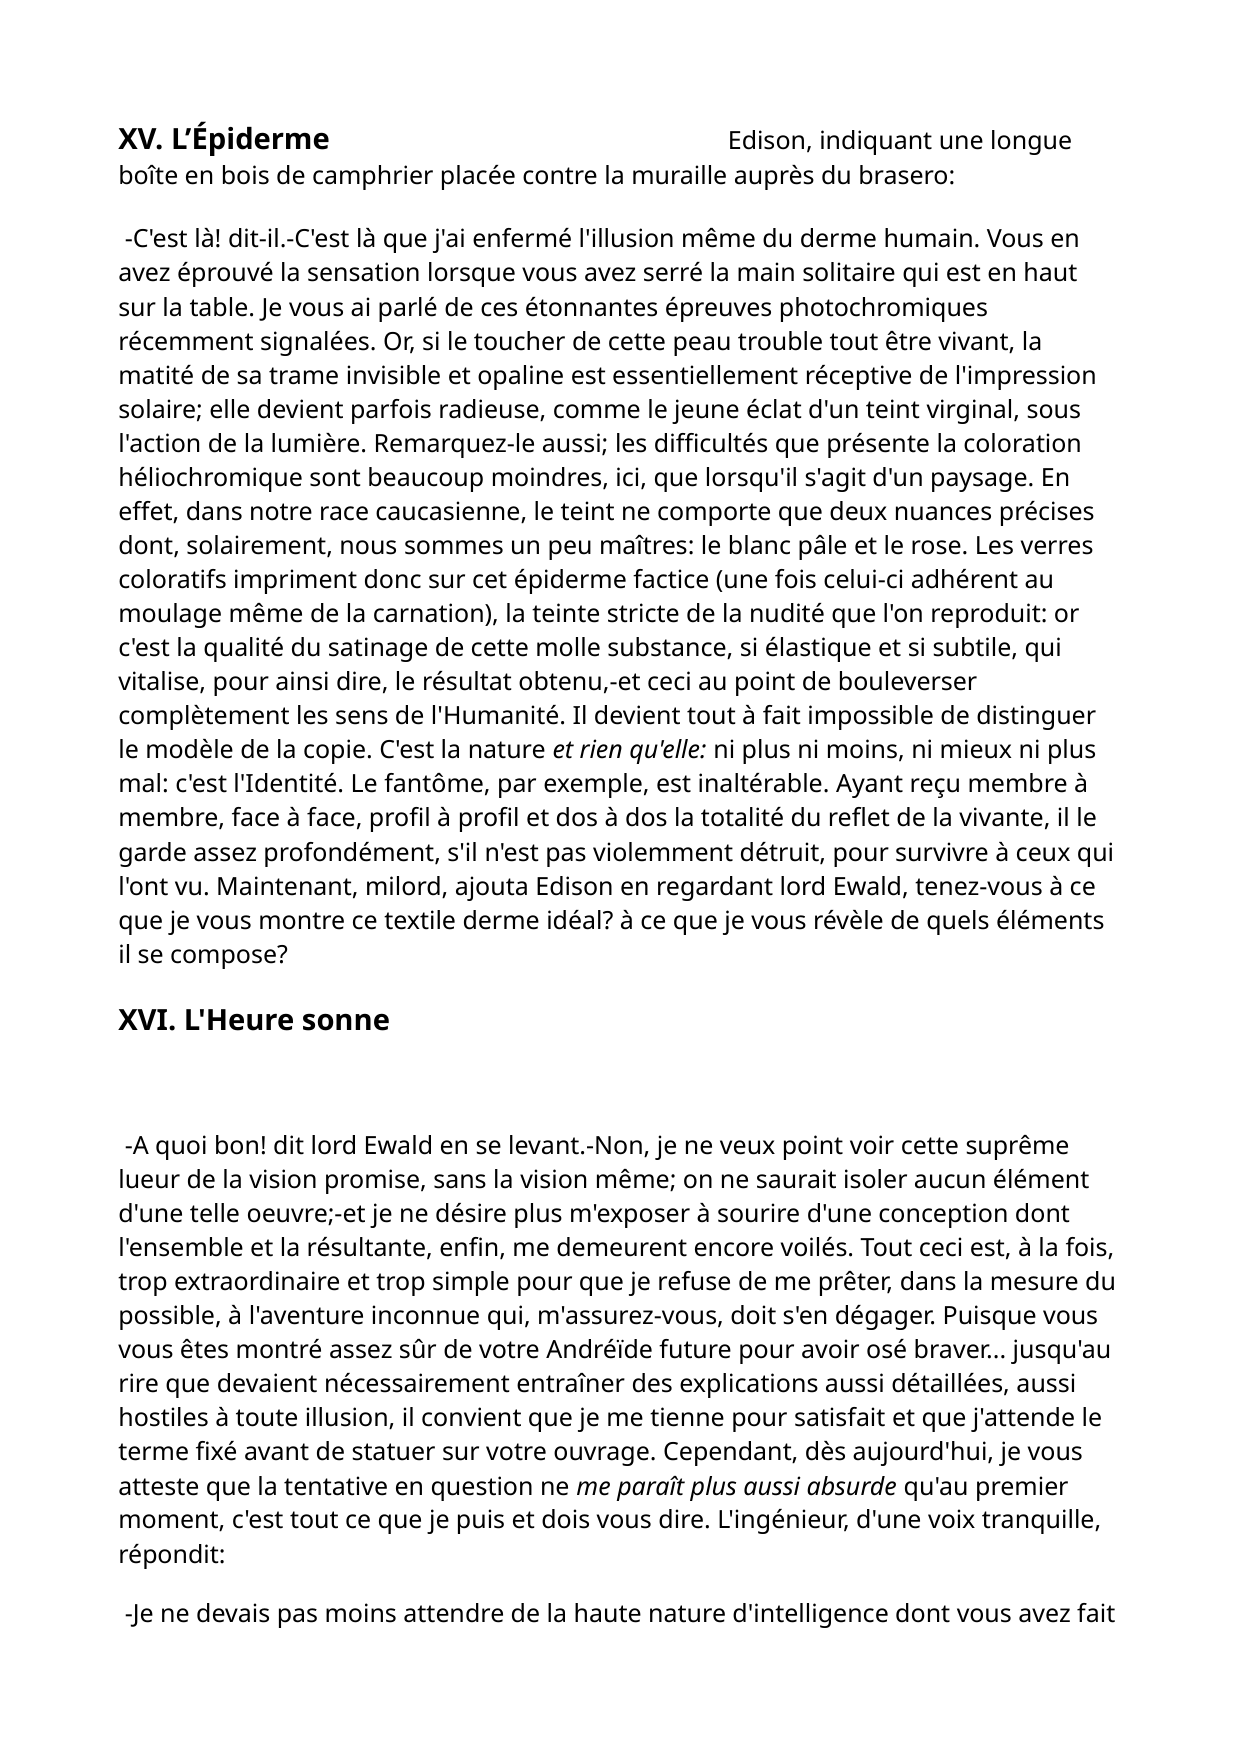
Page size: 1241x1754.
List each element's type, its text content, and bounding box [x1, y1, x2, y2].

text XVI. L'Heure sonne [118, 999, 1122, 1039]
text -A quoi bon! dit lord Ewald en se levant.-Non, je ne veux point voir cette suprême lueur de la vision promise, sans la vision même; on ne saurait isoler aucun élément d'une telle oeuvre;-et je ne désire plus m'exposer à sourire d'une conception dont l'ensemble et la résultante, enfin, me demeurent encore voilés. Tout ceci est, à la fois, trop extraordinaire et trop simple pour que je refuse de me prêter, dans la mesure du possible, à l'aventure inconnue qui, m'assurez-vous, doit s'en dégager. Puisque vous vous êtes montré assez sûr de votre Andréïde future pour avoir osé braver... jusqu'au rire que devaient nécessairement entraîner des explications aussi détaillées, aussi hostiles à toute illusion, il convient que je me tienne pour satisfait et que j'attende le terme fixé avant de statuer sur votre ouvrage. Cependant, dès aujourd'hui, je vous atteste que la tentative en question ne me paraît plus aussi absurde qu'au premier moment, c'est tout ce que je puis et dois vous dire. L'ingénieur, d'une voix tranquille, répondit: [118, 1127, 1122, 1570]
text XV. L’Épiderme Edison, indiquant une longue boîte en bois de camphrier placée contre la muraille auprès du brasero: [118, 118, 1122, 192]
text -Je ne devais pas moins attendre de la haute nature d'intelligence dont vous avez fait [118, 1595, 1122, 1629]
text -C'est là! dit-il.-C'est là que j'ai enfermé l'illusion même du derme humain. Vous en avez éprouvé la sensation lorsque vous avez serré la main solitaire qui est en haut sur la table. Je vous ai parlé de ces étonnantes épreuves photochromiques récemment signalées. Or, si le toucher de cette peau trouble tout être vivant, la matité de sa trame invisible et opaline est essentiellement réceptive de l'impression solaire; elle devient parfois radieuse, comme le jeune éclat d'un teint virginal, sous l'action de la lumière. Remarquez-le aussi; les difficultés que présente la coloration héliochromique sont beaucoup moindres, ici, que lorsqu'il s'agit d'un paysage. En effet, dans notre race caucasienne, le teint ne comporte que deux nuances précises dont, solairement, nous sommes un peu maîtres: le blanc pâle et le rose. Les verres coloratifs impriment donc sur cet épiderme factice (une fois celui-ci adhérent au moulage même de la carnation), la teinte stricte de la nudité que l'on reproduit: or c'est la qualité du satinage de cette molle substance, si élastique et si subtile, qui vitalise, pour ainsi dire, le résultat obtenu,-et ceci au point de bouleverser complètement les sens de l'Humanité. Il devient tout à fait impossible de distinguer le modèle de la copie. C'est la nature et rien qu'elle: ni plus ni moins, ni mieux ni plus mal: c'est l'Identité. Le fantôme, par exemple, est inaltérable. Ayant reçu membre à membre, face à face, profil à profil et dos à dos la totalité du reflet de la vivante, il le garde assez profondément, s'il n'est pas violemment détruit, pour survivre à ceux qui l'ont vu. Maintenant, milord, ajouta Edison en regardant lord Ewald, tenez-vous à ce que je vous montre ce textile derme idéal? à ce que je vous révèle de quels éléments il se compose? [118, 221, 1122, 970]
